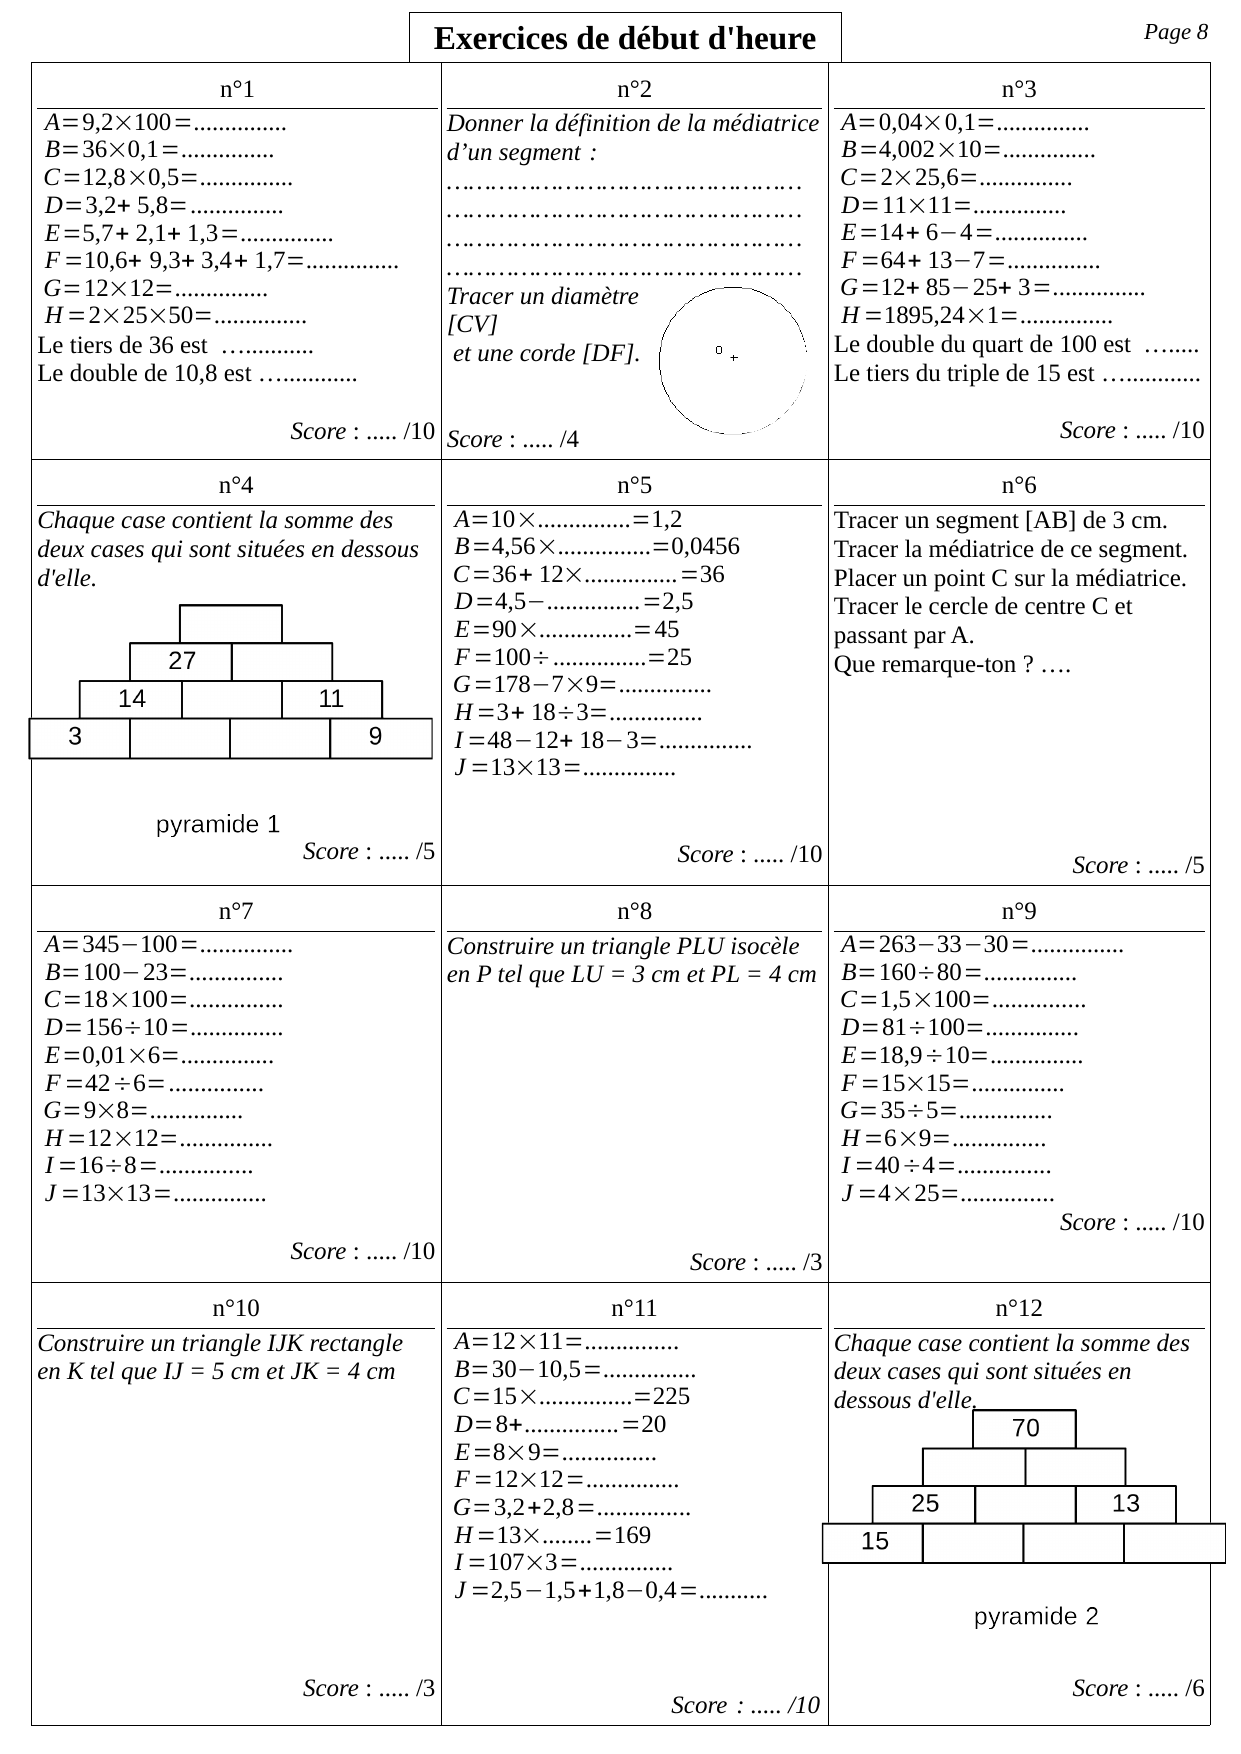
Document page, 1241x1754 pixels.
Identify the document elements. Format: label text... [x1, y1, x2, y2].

table_cell [447, 1355, 822, 1383]
table_header n°11 [447, 1288, 822, 1328]
table_header [31, 12, 409, 62]
table_cell [37, 1097, 435, 1124]
table_header Score : ..... /10 [32, 63, 441, 459]
table_cell [37, 959, 435, 986]
table_cell [447, 506, 822, 533]
table_header n°3 [834, 68, 1204, 108]
table_header n°9 [834, 891, 1204, 931]
table_cell [37, 191, 438, 219]
table_cell [447, 1549, 822, 1577]
table_cell Score : ..... /10 [442, 460, 828, 885]
table_cell [834, 246, 1204, 274]
table_cell [37, 986, 435, 1014]
table_cell [834, 191, 1204, 219]
table_cell Construire un triangle IJK rectangle en K tel que IJ = 5 cm et JK = 4 cm Score : ..... /3 [32, 1283, 441, 1725]
table_cell [447, 533, 822, 561]
table_cell [37, 1125, 435, 1152]
table_cell [447, 643, 822, 671]
table_cell [37, 109, 438, 136]
table_header n°1 [37, 68, 438, 108]
table_header n°5 [447, 465, 822, 505]
table_cell Score : ..... /6 [829, 1564, 1210, 1725]
table_cell [447, 1383, 822, 1411]
table_cell [37, 932, 435, 958]
table_cell Score : ..... /10 [829, 886, 1210, 1282]
table_cell [37, 1041, 435, 1069]
table_cell Score : ..... /10 [442, 1283, 828, 1725]
table_cell Chaque case contient la somme des deux cases qui sont situées en dessous d'elle. Score : ..... /5 [32, 460, 441, 885]
table_cell [37, 274, 438, 302]
table_cell Le double du quart de 100 est …..... [834, 329, 1204, 358]
table_header Exercices de début d'heure [410, 13, 841, 62]
table_cell [37, 1014, 435, 1041]
table_header Score : ..... /10 [829, 63, 1210, 459]
table_cell [447, 616, 822, 643]
table_cell [834, 302, 1204, 329]
table_cell [37, 247, 438, 274]
table_cell [447, 1521, 822, 1549]
table_cell Tracer un segment [AB] de 3 cm. Tracer la médiatrice de ce segment. Placer un point C sur la médiatrice. Tracer le cercle de centre C et passant par A. Que remarque-ton ? …. Score : ..... /5 [829, 460, 1210, 885]
table_cell [447, 1494, 822, 1521]
table_cell [834, 219, 1204, 246]
table_cell [37, 136, 438, 164]
table_cell Le tiers de 36 est …........... [37, 330, 438, 358]
table_cell [447, 671, 822, 698]
table_cell [447, 754, 822, 782]
table_header n°7 [37, 891, 435, 931]
table_cell [37, 219, 438, 247]
table_cell [447, 699, 822, 726]
table_cell [37, 1069, 435, 1097]
table_header n°10 [37, 1288, 435, 1328]
table_cell [447, 726, 822, 754]
table_header n°12 [834, 1288, 1204, 1328]
table_cell [447, 1577, 822, 1604]
table_header n°2 [447, 68, 822, 108]
table_cell Le tiers du triple de 15 est …............ [834, 358, 1204, 387]
table_cell Le double de 10,8 est …............ [37, 359, 438, 387]
table_header n°6 [834, 465, 1204, 505]
table_cell Score : ..... /10 [32, 886, 441, 1282]
table_header n°8 [447, 891, 822, 931]
table_cell [447, 588, 822, 616]
table_cell [37, 302, 438, 330]
table_cell [834, 136, 1204, 163]
table_cell [447, 1329, 822, 1355]
table_cell [447, 1411, 822, 1438]
table_header Donner la définition de la médiatrice d’un segment : …………………………………………………………………………………………………………………………………………………………………………Tracer un diamètre [CV] et une corde [DF]. Score : ..... /4 [442, 63, 828, 459]
table_cell [447, 561, 822, 588]
table_cell Construire un triangle PLU isocèle en P tel que LU = 3 cm et PL = 4 cm Score : ..... /3 [442, 886, 828, 1282]
table_cell [834, 274, 1204, 302]
table_cell [37, 1152, 435, 1180]
table_cell [447, 1466, 822, 1494]
table_cell [834, 109, 1204, 136]
table_cell [834, 164, 1204, 191]
table_header n°4 [37, 465, 435, 505]
table_cell [37, 164, 438, 191]
table_header Page 8 [842, 12, 1210, 62]
table_cell Chaque case contient la somme des deux cases qui sont situées en dessous d'elle. [829, 1283, 1210, 1522]
table_cell [447, 1438, 822, 1466]
table_cell [37, 1180, 435, 1207]
